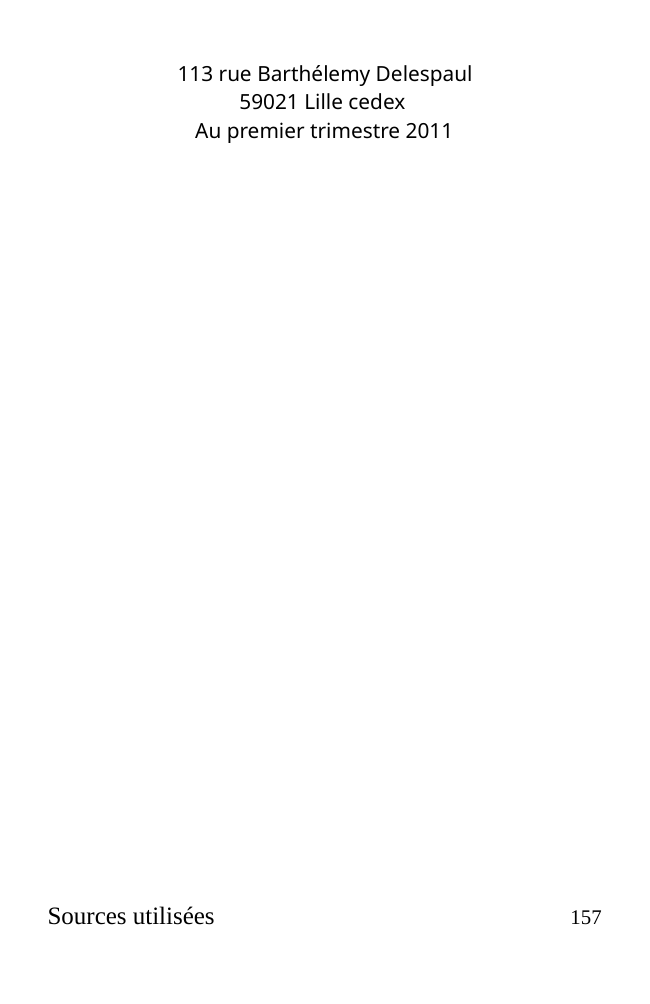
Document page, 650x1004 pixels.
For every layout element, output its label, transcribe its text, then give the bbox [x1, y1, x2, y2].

text 59021 Lille cedex [47, 87, 602, 116]
text 113 rue Barthélemy Delespaul [47, 59, 602, 87]
text Au premier trimestre 2011 [47, 116, 601, 144]
